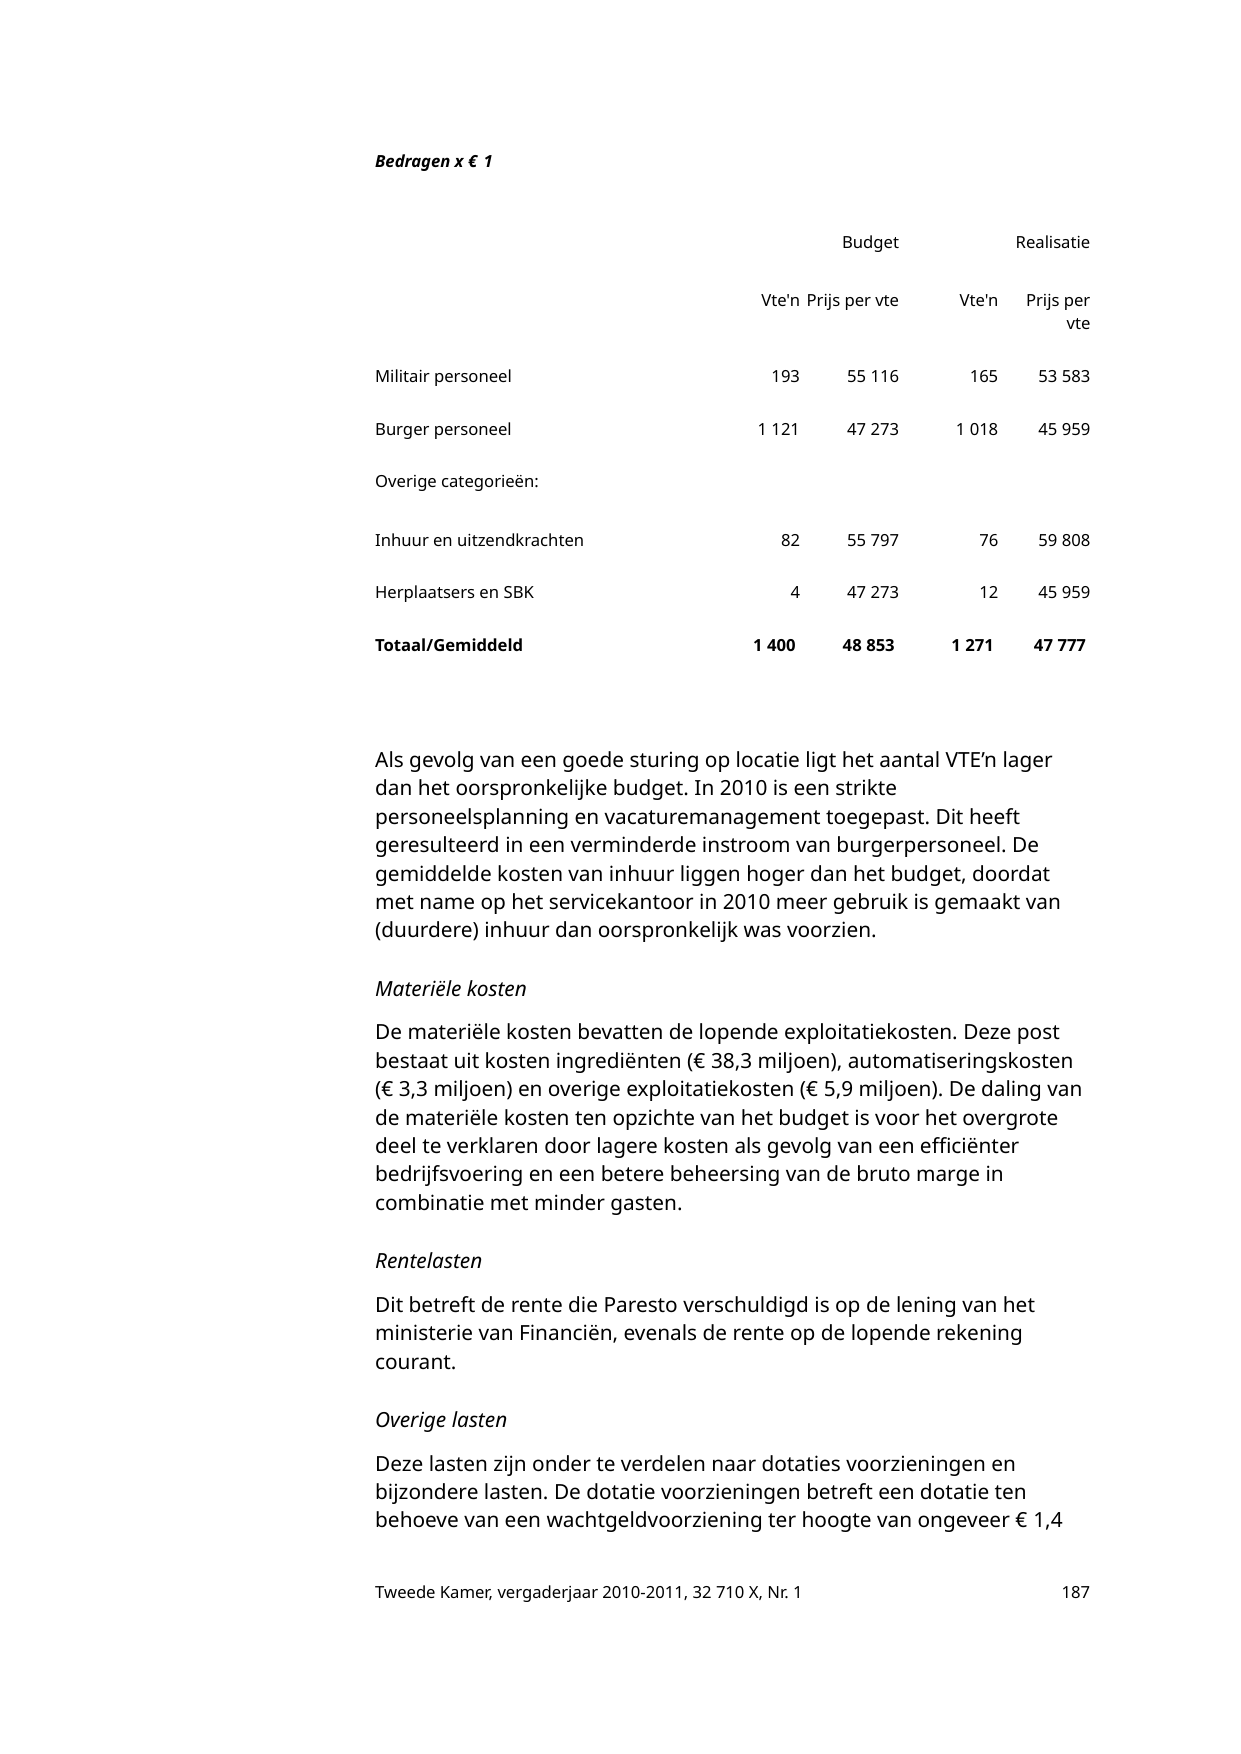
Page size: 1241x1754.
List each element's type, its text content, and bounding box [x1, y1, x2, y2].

table_cell 193 [701, 365, 800, 417]
table_cell Inhuur en uitzendkrachten [375, 528, 701, 581]
table_cell Overige categorieën: [375, 470, 701, 528]
table_cell [701, 470, 800, 528]
table_cell [375, 289, 701, 364]
table_cell 12 [899, 581, 998, 634]
table_cell [800, 470, 899, 528]
table_cell Herplaatsers en SBK [375, 581, 701, 634]
table_cell [998, 470, 1090, 528]
text Deze lasten zijn onder te verdelen naar dotaties voorzieningen en bijzondere lasten. De dotatie voorzieningen betreft een dotatie ten behoeve van een wachtgeldvoorziening ter hoogte van ongeveer € 1,4 [375, 1449, 1090, 1534]
table_cell [899, 470, 998, 528]
table_cell 1 400 [701, 634, 800, 686]
table_cell 45 959 [998, 417, 1090, 470]
text Rentelasten [375, 1246, 1090, 1275]
table_cell 45 959 [998, 581, 1090, 634]
table_cell 47 273 [800, 417, 899, 470]
table_cell 165 [899, 365, 998, 417]
table_cell 76 [899, 528, 998, 581]
table_header [375, 231, 701, 289]
table_cell Vte'n [701, 289, 800, 364]
table_cell Burger personeel [375, 417, 701, 470]
table_cell Vte'n [899, 289, 998, 364]
table_cell 59 808 [998, 528, 1090, 581]
table_cell 55 797 [800, 528, 899, 581]
table_cell 47 273 [800, 581, 899, 634]
text Materiële kosten [375, 974, 1090, 1002]
table_header Budget [701, 231, 899, 289]
table_cell 4 [701, 581, 800, 634]
text Overige lasten [375, 1405, 1090, 1434]
table_cell 1 271 [899, 634, 998, 686]
table_cell 48 853 [800, 634, 899, 686]
table_cell Militair personeel [375, 365, 701, 417]
text Dit betreft de rente die Paresto verschuldigd is op de lening van het ministerie van Financiën, evenals de rente op de lopende rekening courant. [375, 1290, 1090, 1375]
table_cell 1 018 [899, 417, 998, 470]
table_cell 1 121 [701, 417, 800, 470]
table_cell 53 583 [998, 365, 1090, 417]
table_cell 82 [701, 528, 800, 581]
table_cell 47 777 [998, 634, 1090, 686]
table_cell 55 116 [800, 365, 899, 417]
text Als gevolg van een goede sturing op locatie ligt het aantal VTE’n lager dan het oorspronkelijke budget. In 2010 is een strikte personeelsplanning en vacaturemanagement toegepast. Dit heeft geresulteerd in een verminderde instroom van burgerpersoneel. De gemiddelde kosten van inhuur liggen hoger dan het budget, doordat met name op het servicekantoor in 2010 meer gebruik is gemaakt van (duurdere) inhuur dan oorspronkelijk was voorzien. [375, 745, 1090, 944]
table_cell Prijs per vte [800, 289, 899, 364]
table_cell Totaal/Gemiddeld [375, 634, 701, 686]
table_header Realisatie [899, 231, 1090, 289]
text Bedragen x € 1 [375, 150, 1090, 173]
table_cell Prijs per vte [998, 289, 1090, 364]
text De materiële kosten bevatten de lopende exploitatiekosten. Deze post bestaat uit kosten ingrediënten (€ 38,3 miljoen), automatiseringskosten (€ 3,3 miljoen) en overige exploitatiekosten (€ 5,9 miljoen). De daling van de materiële kosten ten opzichte van het budget is voor het overgrote deel te verklaren door lagere kosten als gevolg van een efficiënter bedrijfsvoering en een betere beheersing van de bruto marge in combinatie met minder gasten. [375, 1017, 1090, 1216]
